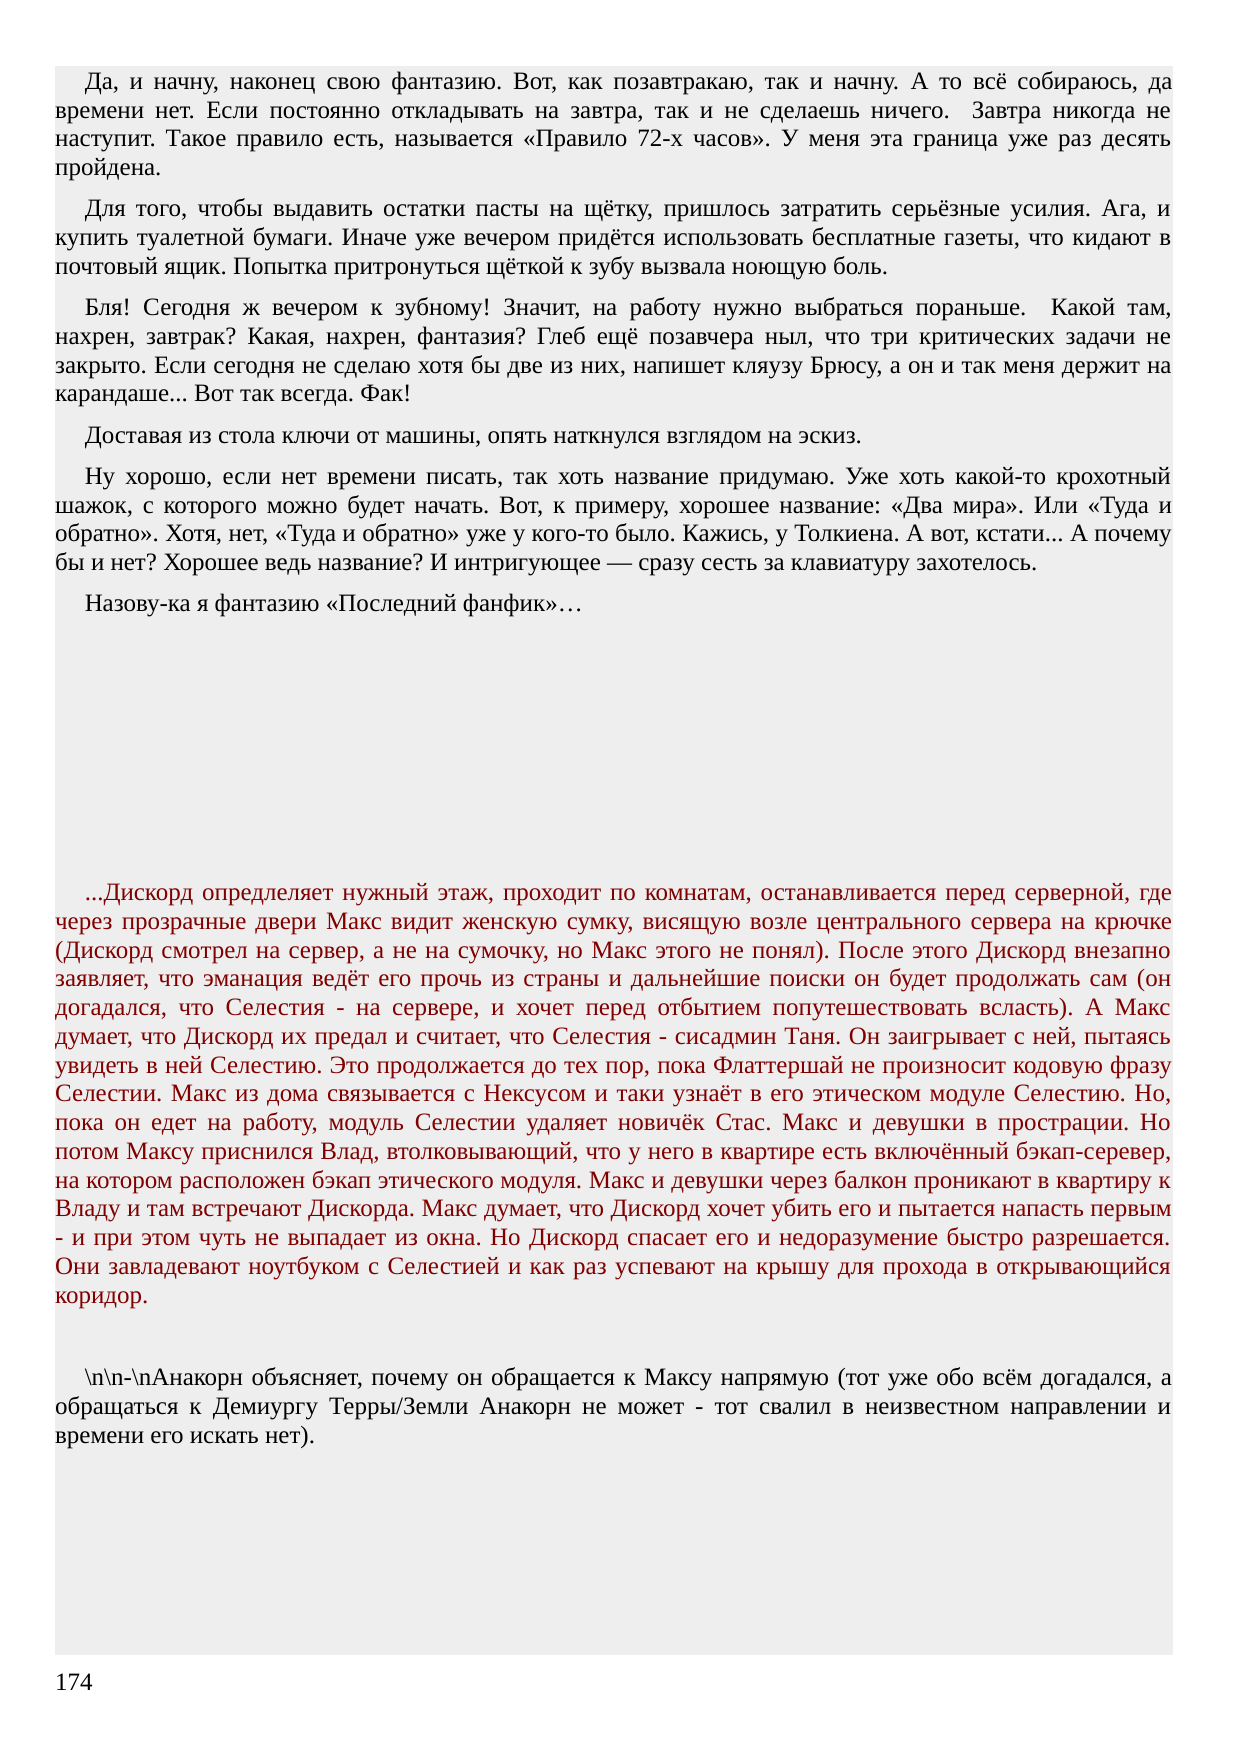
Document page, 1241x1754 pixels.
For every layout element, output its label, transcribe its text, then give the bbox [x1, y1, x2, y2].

text Да, и начну, наконец свою фантазию. Вот, как позавтракаю, так и начну. А то всё собираюсь, да времени нет. Если постоянно откладывать на завтра, так и не сделаешь ничего. Завтра никогда не наступит. Такое правило есть, называется «Правило 72-х часов». У меня эта граница уже раз десять пройдена. [55, 66, 1173, 181]
text Ну хорошо, если нет времени писать, так хоть название придумаю. Уже хоть какой-то крохотный шажок, с которого можно будет начать. Вот, к примеру, хорошее название: «Два мира». Или «Туда и обратно». Хотя, нет, «Туда и обратно» уже у кого-то было. Кажись, у Толкиена. А вот, кстати... А почему бы и нет? Хорошее ведь название? И интригующее — сразу сесть за клавиатуру захотелось. [55, 461, 1173, 576]
text Бля! Сегодня ж вечером к зубному! Значит, на работу нужно выбраться пораньше. Какой там, нахрен, завтрак? Какая, нахрен, фантазия? Глеб ещё позавчера ныл, что три критических задачи не закрыто. Если сегодня не сделаю хотя бы две из них, напишет кляузу Брюсу, а он и так меня держит на карандаше... Вот так всегда. Фак! [55, 292, 1173, 407]
text Для того, чтобы выдавить остатки пасты на щётку, пришлось затратить серьёзные усилия. Ага, и купить туалетной бумаги. Иначе уже вечером придётся использовать бесплатные газеты, что кидают в почтовый ящик. Попытка притронуться щёткой к зубу вызвала ноющую боль. [55, 193, 1173, 280]
text \n\n-\nАнакорн объясняет, почему он обращается к Максу напрямую (тот уже обо всём догадался, а обращаться к Демиургу Терры/Земли Анакорн не может - тот свалил в неизвестном направлении и времени его искать нет). [55, 1362, 1173, 1448]
text Доставая из стола ключи от машины, опять наткнулся взглядом на эскиз. [55, 420, 1173, 448]
text ...Дискорд опредлеляет нужный этаж, проходит по комнатам, останавливается перед серверной, где через прозрачные двери Макс видит женскую сумку, висящую возле центрального сервера на крючке (Дискорд смотрел на сервер, а не на сумочку, но Макс этого не понял). После этого Дискорд внезапно заявляет, что эманация ведёт его прочь из страны и дальнейшие поиски он будет продолжать сам (он догадался, что Селестия - на сервере, и хочет перед отбытием попутешествовать всласть). А Макс думает, что Дискорд их предал и считает, что Селестия - сисадмин Таня. Он заигрывает с ней, пытаясь увидеть в ней Селестию. Это продолжается до тех пор, пока Флаттершай не произносит кодовую фразу Селестии. Макс из дома связывается с Нексусом и таки узнаёт в его этическом модуле Селестию. Но, пока он едет на работу, модуль Селестии удаляет новичёк Стас. Макс и девушки в прострации. Но потом Максу приснился Влад, втолковывающий, что у него в квартире есть включённый бэкап-серевер, на котором расположен бэкап этического модуля. Макс и девушки через балкон проникают в квартиру к Владу и там встречают Дискорда. Макс думает, что Дискорд хочет убить его и пытается напасть первым - и при этом чуть не выпадает из окна. Но Дискорд спасает его и недоразумение быстро разрешается. Они завладевают ноутбуком с Селестией и как раз успевают на крышу для прохода в открывающийся коридор. [55, 877, 1173, 1308]
text Назову-ка я фантазию «Последний фанфик»… [55, 588, 1173, 617]
